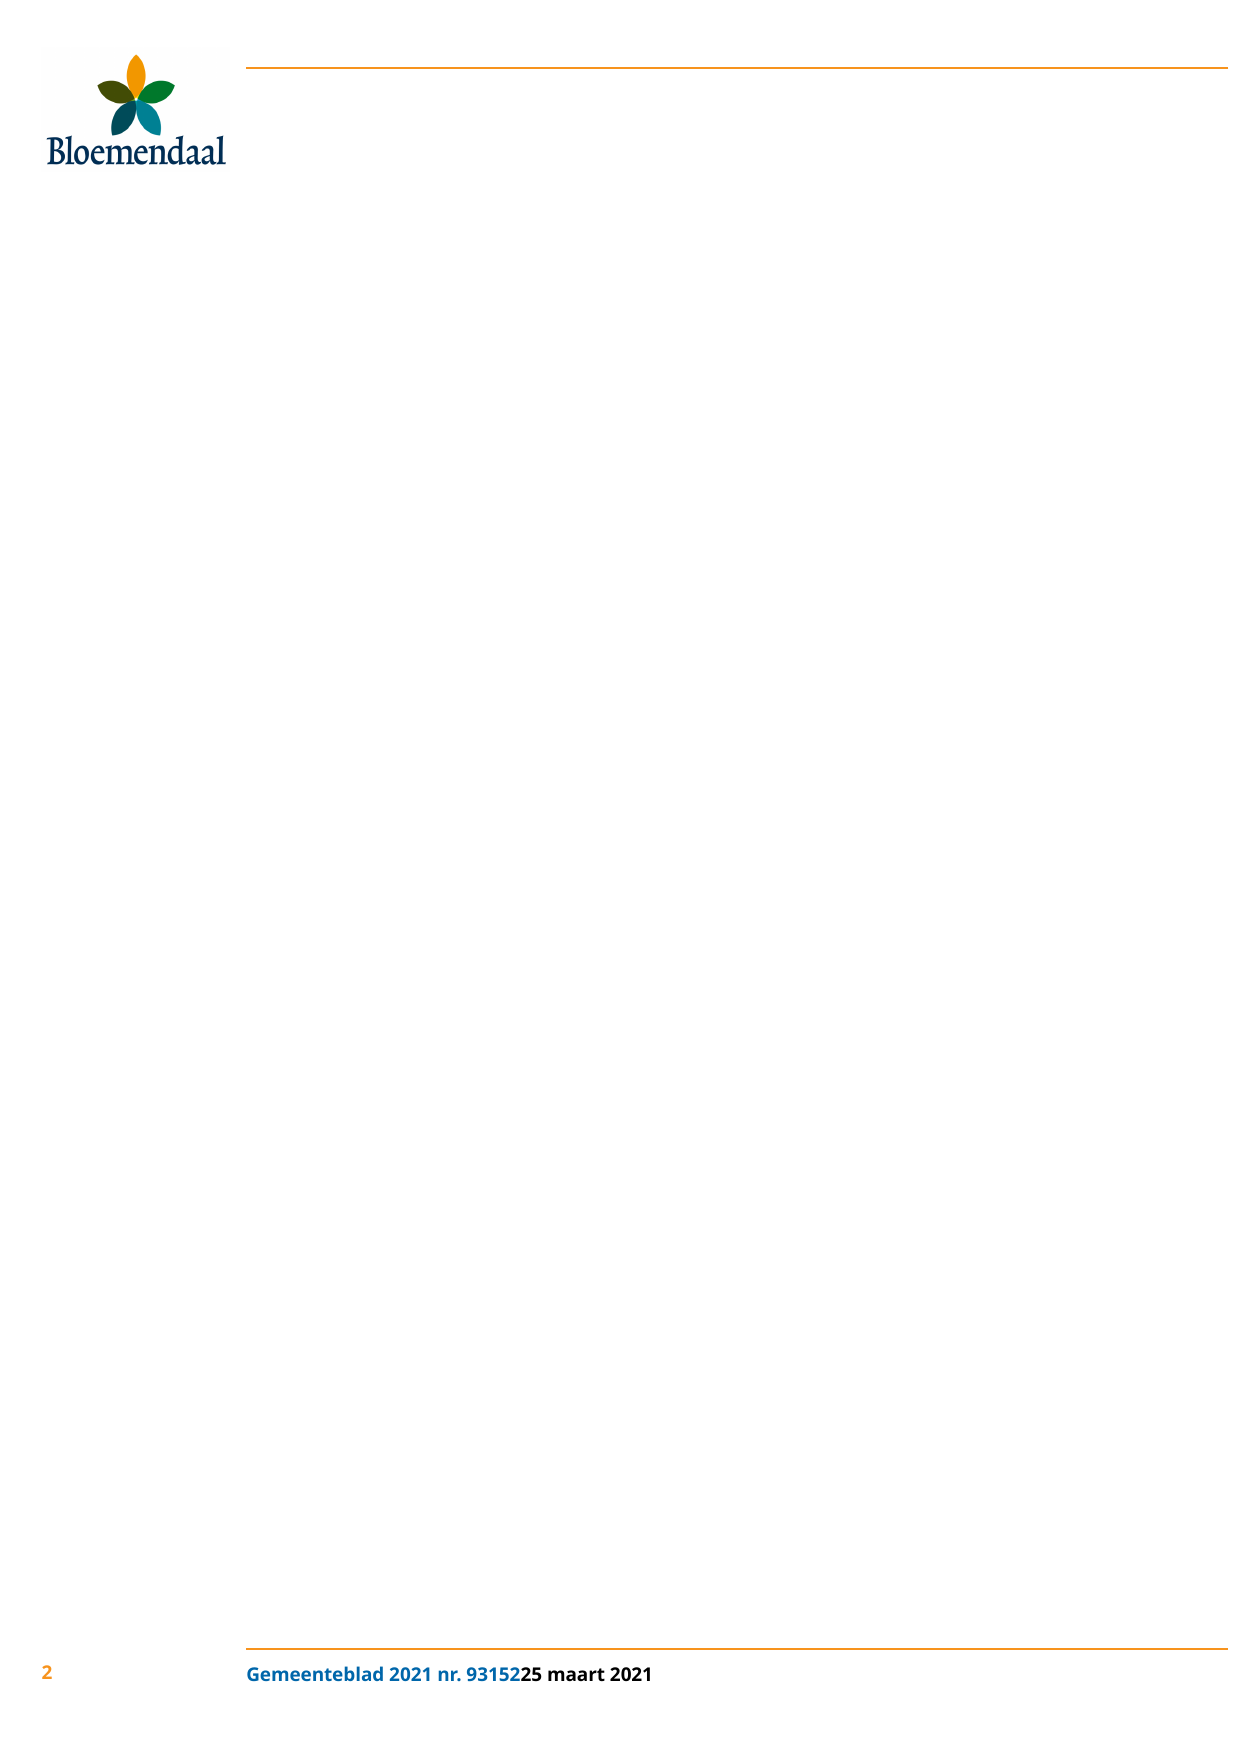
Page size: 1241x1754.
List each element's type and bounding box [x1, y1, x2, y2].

picture [41, 47, 231, 172]
